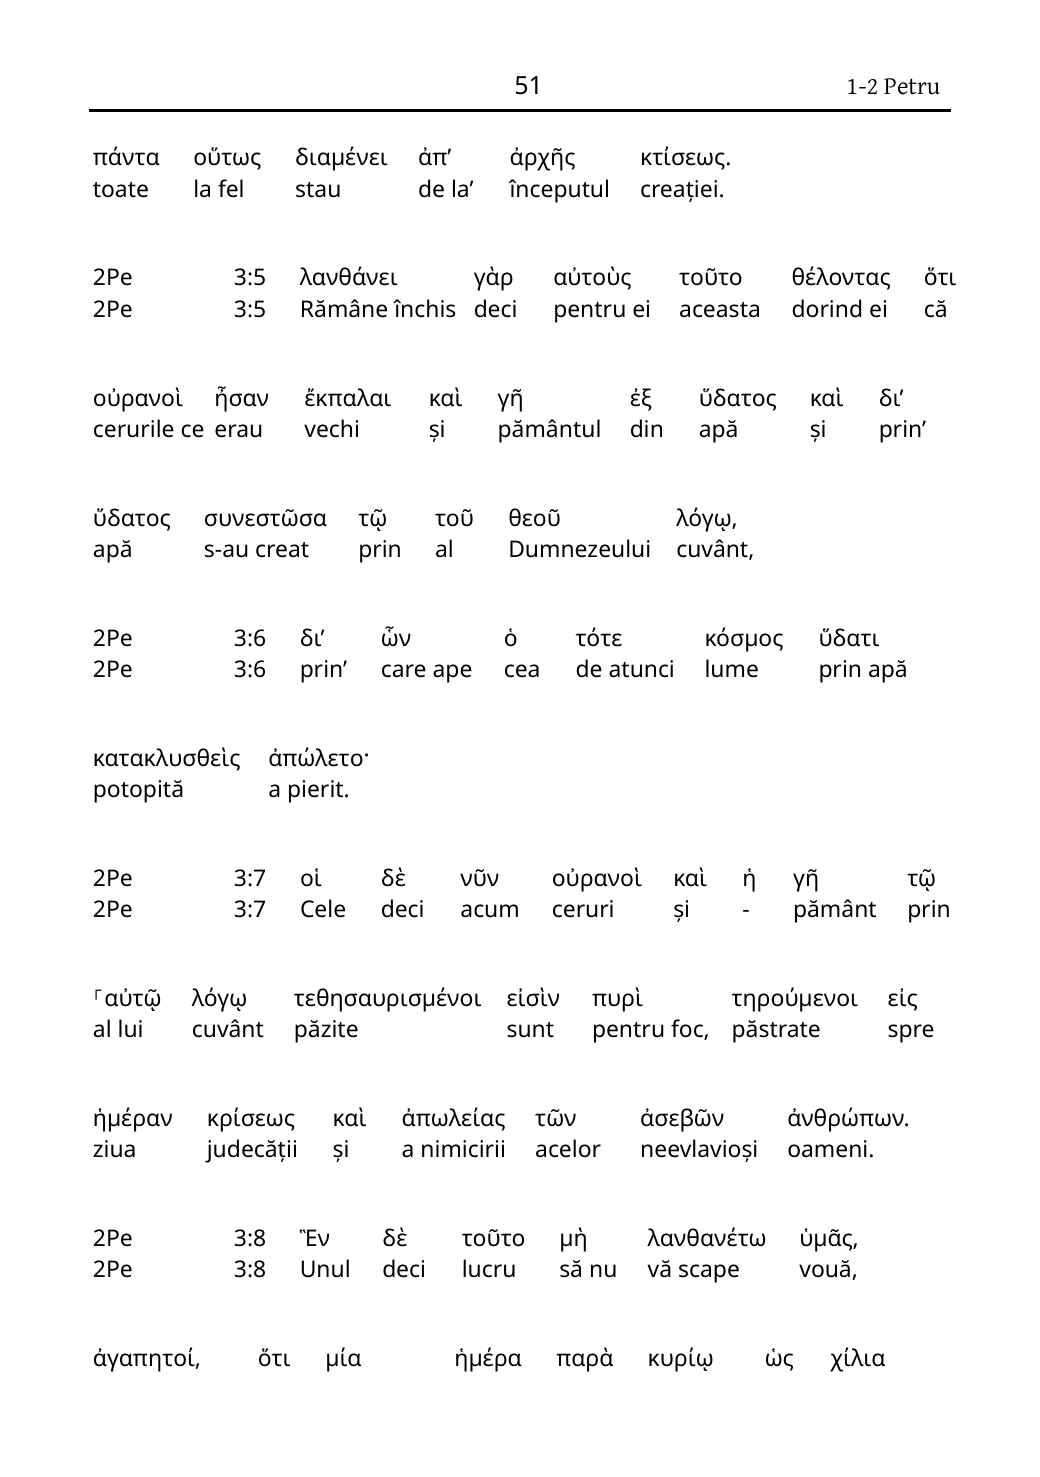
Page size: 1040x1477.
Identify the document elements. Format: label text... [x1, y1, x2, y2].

table_cell acum [456, 893, 547, 924]
table_cell ὕδατος [89, 502, 199, 533]
table_cell τεθησαυρισμένοι [290, 982, 502, 1013]
table_cell οὕτως [189, 141, 291, 172]
table_cell λανθάνει [295, 261, 469, 293]
table_cell ἐξ [625, 381, 694, 413]
table_cell κόσμος [700, 622, 814, 653]
table_header [571, 590, 700, 622]
table_cell deci [469, 293, 549, 324]
table_cell stau [291, 173, 414, 204]
table_header [295, 230, 469, 261]
table_header [300, 350, 424, 381]
table_cell καὶ [328, 1102, 397, 1133]
table_header [669, 831, 738, 862]
table_cell διαμένει [291, 141, 414, 172]
table_cell de la’ [414, 173, 505, 204]
table_cell spre [883, 1013, 963, 1044]
table_cell πυρὶ [588, 982, 727, 1013]
table_cell toate [89, 173, 189, 204]
table_header [636, 1071, 783, 1102]
table_cell συνεστῶσα [200, 502, 354, 533]
table_cell ἀπ’ [414, 141, 505, 172]
table_header [89, 1311, 253, 1342]
table_cell a nimicirii [397, 1133, 531, 1164]
table_cell 2Pe [89, 293, 229, 324]
table_cell κρίσεως [203, 1102, 328, 1133]
table_cell să nu [555, 1254, 643, 1285]
table_header [230, 1191, 295, 1222]
table_header [903, 831, 979, 862]
table_cell 3:6 [230, 653, 295, 684]
table_cell prin apă [814, 653, 934, 684]
table_header [424, 350, 493, 381]
table_cell λόγῳ, [672, 502, 778, 533]
table_header [700, 590, 814, 622]
table_cell ἀσεβῶν [636, 1102, 783, 1133]
table_cell 2Pe [89, 862, 229, 893]
table_cell θεοῦ [504, 502, 672, 533]
table_cell ἡμέρα [450, 1342, 552, 1373]
table_cell 2Pe [89, 261, 229, 293]
table_cell vouă, [795, 1254, 886, 1285]
table_cell δι’ [874, 381, 955, 413]
table_cell 3:5 [230, 293, 295, 324]
table_header [290, 951, 502, 982]
table_header [549, 230, 675, 261]
table_cell pământul [493, 413, 625, 444]
table_cell αὐτοὺς [549, 261, 675, 293]
table_header [675, 230, 787, 261]
table_header [805, 350, 874, 381]
table_cell lucru [458, 1254, 555, 1285]
table_cell pentru foc, [588, 1013, 727, 1044]
table_cell τῷ [903, 862, 979, 893]
table_header [354, 470, 431, 502]
table_cell și [328, 1133, 397, 1164]
table_header [230, 230, 295, 261]
table_cell și [424, 413, 493, 444]
table_header [89, 831, 229, 862]
table_cell τῶν [531, 1102, 636, 1133]
table_cell prin’ [295, 653, 376, 684]
table_header [376, 831, 456, 862]
table_cell 3:5 [230, 261, 295, 293]
table_cell oameni. [783, 1133, 939, 1164]
table_cell din [625, 413, 694, 444]
table_cell νῦν [456, 862, 547, 893]
table_header [874, 350, 955, 381]
table_header [643, 1311, 760, 1342]
table_cell că [919, 293, 987, 324]
table_header [328, 1071, 397, 1102]
table_cell creației. [636, 173, 758, 204]
table_cell la fel [189, 173, 291, 204]
table_header [883, 951, 963, 982]
table_header [431, 470, 504, 502]
table_cell τηρούμενοι [727, 982, 883, 1013]
table_cell δὲ [376, 862, 456, 893]
table_cell începutul [505, 173, 636, 204]
table_cell pământ [789, 893, 903, 924]
table_cell θέλοντας [787, 261, 919, 293]
table_header [295, 590, 376, 622]
table_cell sunt [502, 1013, 588, 1044]
table_cell Unul [295, 1254, 378, 1285]
table_cell ἀπώλετο· [264, 742, 396, 773]
table_cell ὧν [376, 622, 499, 653]
table_cell și [805, 413, 874, 444]
table_cell cea [499, 653, 571, 684]
table_header [89, 590, 229, 622]
table_header [499, 590, 571, 622]
table_cell ὑμᾶς, [795, 1222, 886, 1253]
table_cell ziua [89, 1133, 202, 1164]
table_cell erau [210, 413, 300, 444]
table_cell prin [354, 533, 431, 564]
table_header [625, 350, 694, 381]
table_header [469, 230, 549, 261]
table_header [296, 831, 376, 862]
table_cell δὲ [378, 1222, 457, 1253]
table_header [548, 831, 669, 862]
table_cell judecății [203, 1133, 328, 1164]
table_header [254, 1311, 321, 1342]
table_cell ὡς [760, 1342, 826, 1373]
table_cell prin’ [874, 413, 955, 444]
table_cell acelor [531, 1133, 636, 1164]
table_cell 3:7 [230, 893, 296, 924]
table_cell ἀπωλείας [397, 1102, 531, 1133]
table_cell - [738, 893, 789, 924]
table_cell Ἓν [295, 1222, 378, 1253]
table_cell Dumnezeului [504, 533, 672, 564]
table_cell 2Pe [89, 653, 229, 684]
table_header [672, 470, 778, 502]
table_cell cerurile ce [89, 413, 210, 444]
table_cell deci [378, 1254, 457, 1285]
table_cell εἰσὶν [502, 982, 588, 1013]
table_header [789, 831, 903, 862]
table_cell aceasta [675, 293, 787, 324]
table_header [783, 1071, 939, 1102]
table_cell și [669, 893, 738, 924]
table_header [760, 1311, 826, 1342]
table_cell potopită [89, 773, 264, 804]
table_cell κυρίῳ [643, 1342, 760, 1373]
table_header [210, 350, 300, 381]
table_cell ceruri [548, 893, 669, 924]
table_cell al lui [89, 1013, 187, 1044]
table_header [814, 590, 934, 622]
table_cell de atunci [571, 653, 700, 684]
table_cell deci [376, 893, 456, 924]
table_header [531, 1071, 636, 1102]
table_cell μία [321, 1342, 450, 1373]
table_cell 2Pe [89, 1222, 229, 1253]
table_cell ἀνθρώπων. [783, 1102, 939, 1133]
table_cell ὕδατος [694, 381, 805, 413]
table_cell 3:7 [230, 862, 296, 893]
table_cell a pierit. [264, 773, 396, 804]
table_header [727, 951, 883, 982]
table_cell Cele [296, 893, 376, 924]
table_header [230, 590, 295, 622]
table_header [738, 831, 789, 862]
table_cell κατακλυσθεὶς [89, 742, 264, 773]
table_header [493, 350, 625, 381]
table_cell s-au creat [200, 533, 354, 564]
table_cell τῷ [354, 502, 431, 533]
table_header [89, 1071, 202, 1102]
table_cell 3:8 [230, 1254, 295, 1285]
table_header [458, 1191, 555, 1222]
table_cell cuvânt [188, 1013, 289, 1044]
table_cell 3:6 [230, 622, 295, 653]
table_cell Rămâne închis [295, 293, 469, 324]
table_cell ἀρχῆς [505, 141, 636, 172]
table_header [795, 1191, 886, 1222]
table_cell 2Pe [89, 1254, 229, 1285]
table_cell πάντα [89, 141, 189, 172]
table_cell apă [89, 533, 199, 564]
table_cell μὴ [555, 1222, 643, 1253]
table_header [919, 230, 987, 261]
table_cell păstrate [727, 1013, 883, 1044]
table_cell pentru ei [549, 293, 675, 324]
table_header [295, 1191, 378, 1222]
table_cell ὅτι [254, 1342, 321, 1373]
table_header [397, 1071, 531, 1102]
table_cell τότε [571, 622, 700, 653]
table_header [264, 711, 396, 742]
table_cell ⸀αὐτῷ [89, 982, 187, 1013]
table_cell prin [903, 893, 979, 924]
table_cell ἦσαν [210, 381, 300, 413]
table_header [230, 831, 296, 862]
table_header [694, 350, 805, 381]
table_cell λόγῳ [188, 982, 289, 1013]
table_cell ὁ [499, 622, 571, 653]
table_cell τοῦτο [675, 261, 787, 293]
table_header [89, 951, 187, 982]
table_cell γὰρ [469, 261, 549, 293]
table_cell ἀγαπητοί, [89, 1342, 253, 1373]
table_header [787, 230, 919, 261]
table_cell οὐρανοὶ [548, 862, 669, 893]
table_cell παρὰ [552, 1342, 643, 1373]
table_header [89, 1191, 229, 1222]
table_cell εἰς [883, 982, 963, 1013]
table_cell vă scape [643, 1254, 795, 1285]
table_header [188, 951, 289, 982]
table_header [89, 350, 210, 381]
table_header [456, 831, 547, 862]
table_cell γῆ [789, 862, 903, 893]
table_header [378, 1191, 457, 1222]
table_header [203, 1071, 328, 1102]
table_cell cuvânt, [672, 533, 778, 564]
table_header [89, 711, 264, 742]
table_cell καὶ [424, 381, 493, 413]
table_cell δι’ [295, 622, 376, 653]
table_header [826, 1311, 921, 1342]
table_cell καὶ [669, 862, 738, 893]
table_cell οὐρανοὶ [89, 381, 210, 413]
table_cell ὅτι [919, 261, 987, 293]
table_cell τοῦτο [458, 1222, 555, 1253]
table_header [504, 470, 672, 502]
table_cell ἡ [738, 862, 789, 893]
table_cell τοῦ [431, 502, 504, 533]
table_cell neevlavioși [636, 1133, 783, 1164]
table_cell καὶ [805, 381, 874, 413]
table_cell ἡμέραν [89, 1102, 202, 1133]
table_header [588, 951, 727, 982]
table_cell lume [700, 653, 814, 684]
table_header [450, 1311, 552, 1342]
table_cell dorind ei [787, 293, 919, 324]
table_cell 2Pe [89, 893, 229, 924]
table_header [555, 1191, 643, 1222]
table_cell al [431, 533, 504, 564]
table_cell ἔκπαλαι [300, 381, 424, 413]
table_cell λανθανέτω [643, 1222, 795, 1253]
table_cell χίλια [826, 1342, 921, 1373]
table_cell 3:8 [230, 1222, 295, 1253]
table_cell apă [694, 413, 805, 444]
table_cell 2Pe [89, 622, 229, 653]
table_cell vechi [300, 413, 424, 444]
table_cell ὕδατι [814, 622, 934, 653]
table_cell păzite [290, 1013, 502, 1044]
table_header [89, 230, 229, 261]
table_header [200, 470, 354, 502]
table_header [552, 1311, 643, 1342]
table_cell γῆ [493, 381, 625, 413]
table_cell οἱ [296, 862, 376, 893]
table_header [502, 951, 588, 982]
table_cell care ape [376, 653, 499, 684]
table_header [376, 590, 499, 622]
table_cell κτίσεως. [636, 141, 758, 172]
table_header [643, 1191, 795, 1222]
table_header [321, 1311, 450, 1342]
table_header [89, 470, 199, 502]
